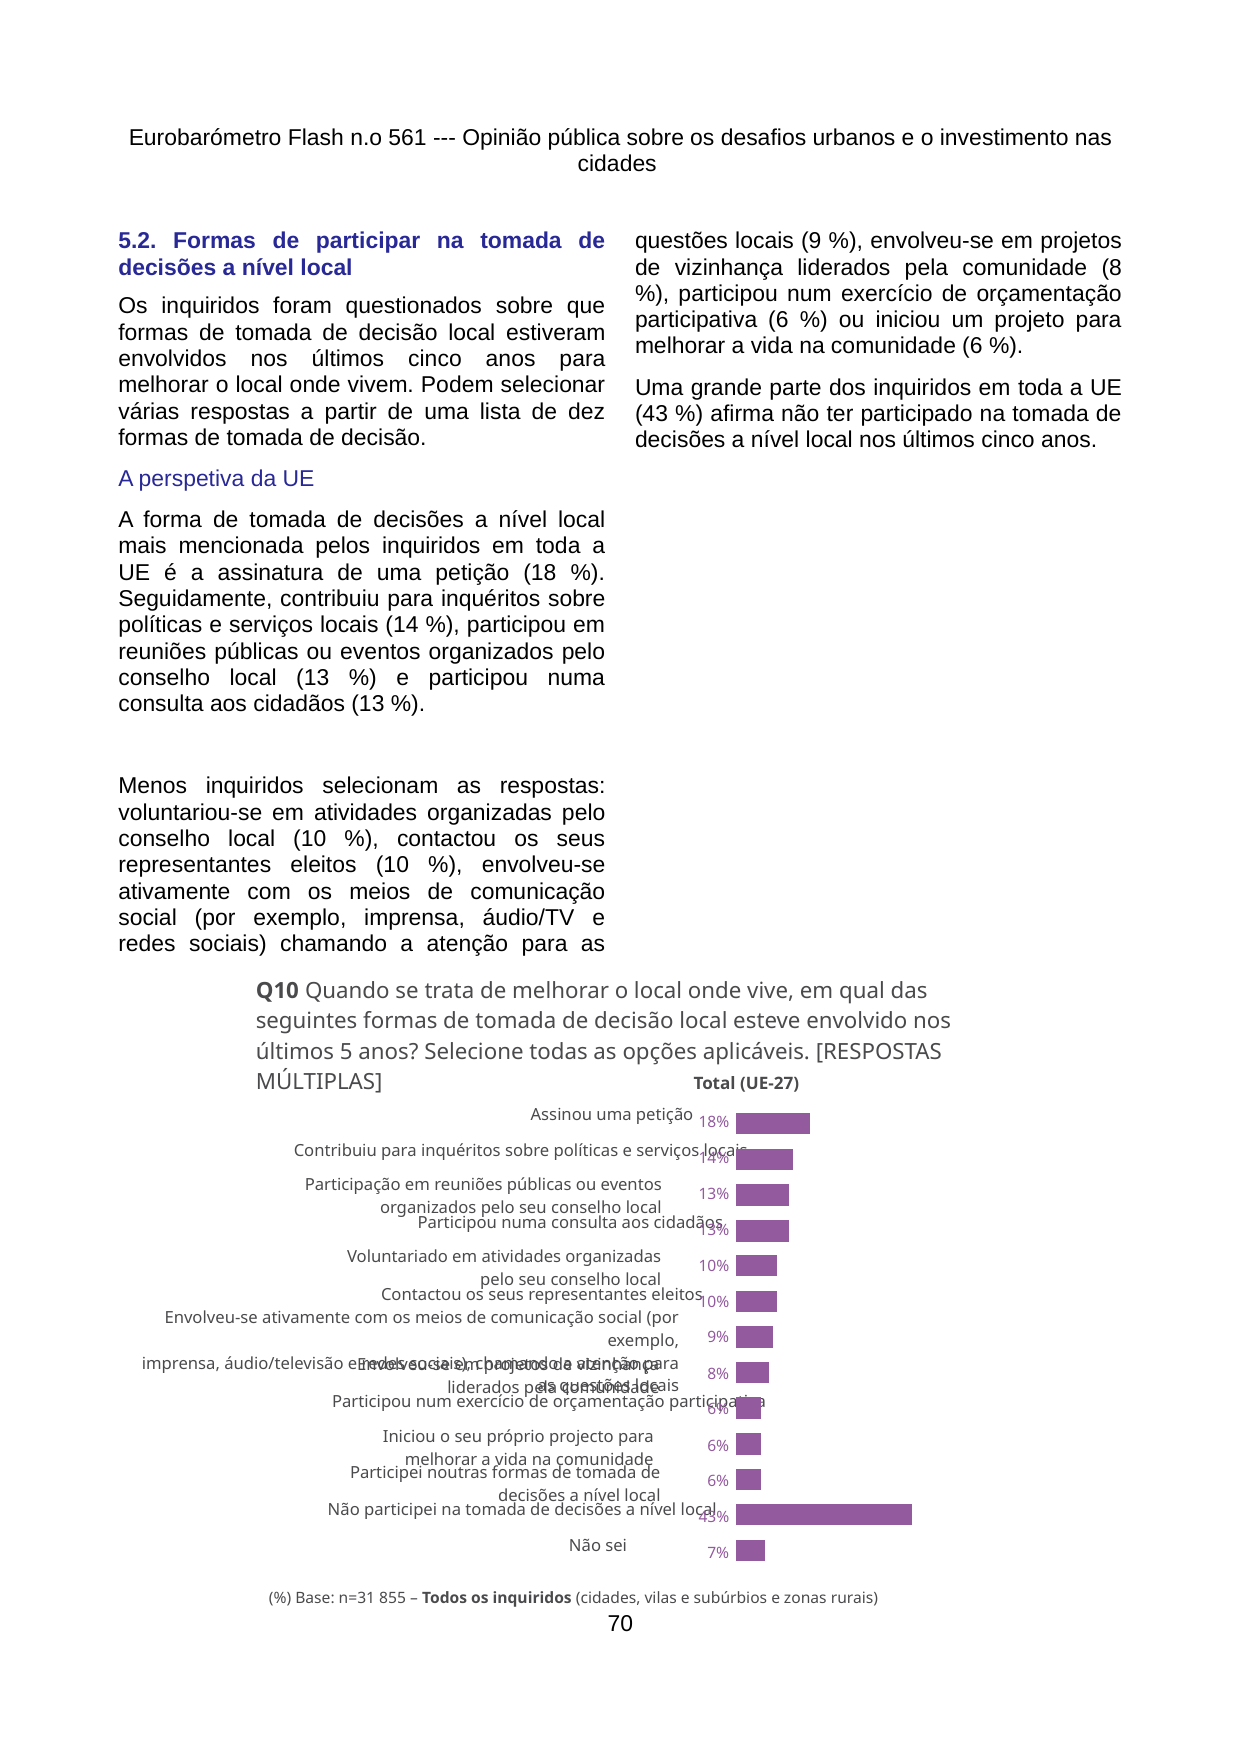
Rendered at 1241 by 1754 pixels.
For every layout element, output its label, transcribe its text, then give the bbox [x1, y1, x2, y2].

text questões locais (9 %), envolveu-se em projetos de vizinhança liderados pela comunidade (8 %), participou num exercício de orçamentação participativa (6 %) ou iniciou um projeto para melhorar a vida na comunidade (6 %). [635, 227, 1122, 359]
text A perspetiva da UE [118, 465, 605, 491]
text Os inquiridos foram questionados sobre que formas de tomada de decisão local estiveram envolvidos nos últimos cinco anos para melhorar o local onde vivem. Podem selecionar várias respostas a partir de uma lista de dez formas de tomada de decisão. [118, 292, 605, 450]
text A forma de tomada de decisões a nível local mais mencionada pelos inquiridos em toda a UE é a assinatura de uma petição (18 %). Seguidamente, contribuiu para inquéritos sobre políticas e serviços locais (14 %), participou em reuniões públicas ou eventos organizados pelo conselho local (13 %) e participou numa consulta aos cidadãos (13 %). [118, 506, 605, 717]
text Menos inquiridos selecionam as respostas: voluntariou-se em atividades organizadas pelo conselho local (10 %), contactou os seus representantes eleitos (10 %), envolveu-se ativamente com os meios de comunicação social (por exemplo, imprensa, áudio/TV e redes sociais) chamando a atenção para as [118, 772, 605, 957]
text Uma grande parte dos inquiridos em toda a UE (43 %) afirma não ter participado na tomada de decisões a nível local nos últimos cinco anos. [635, 373, 1122, 452]
subtitle 5.2. Formas de participar na tomada de decisões a nível local [118, 227, 605, 280]
